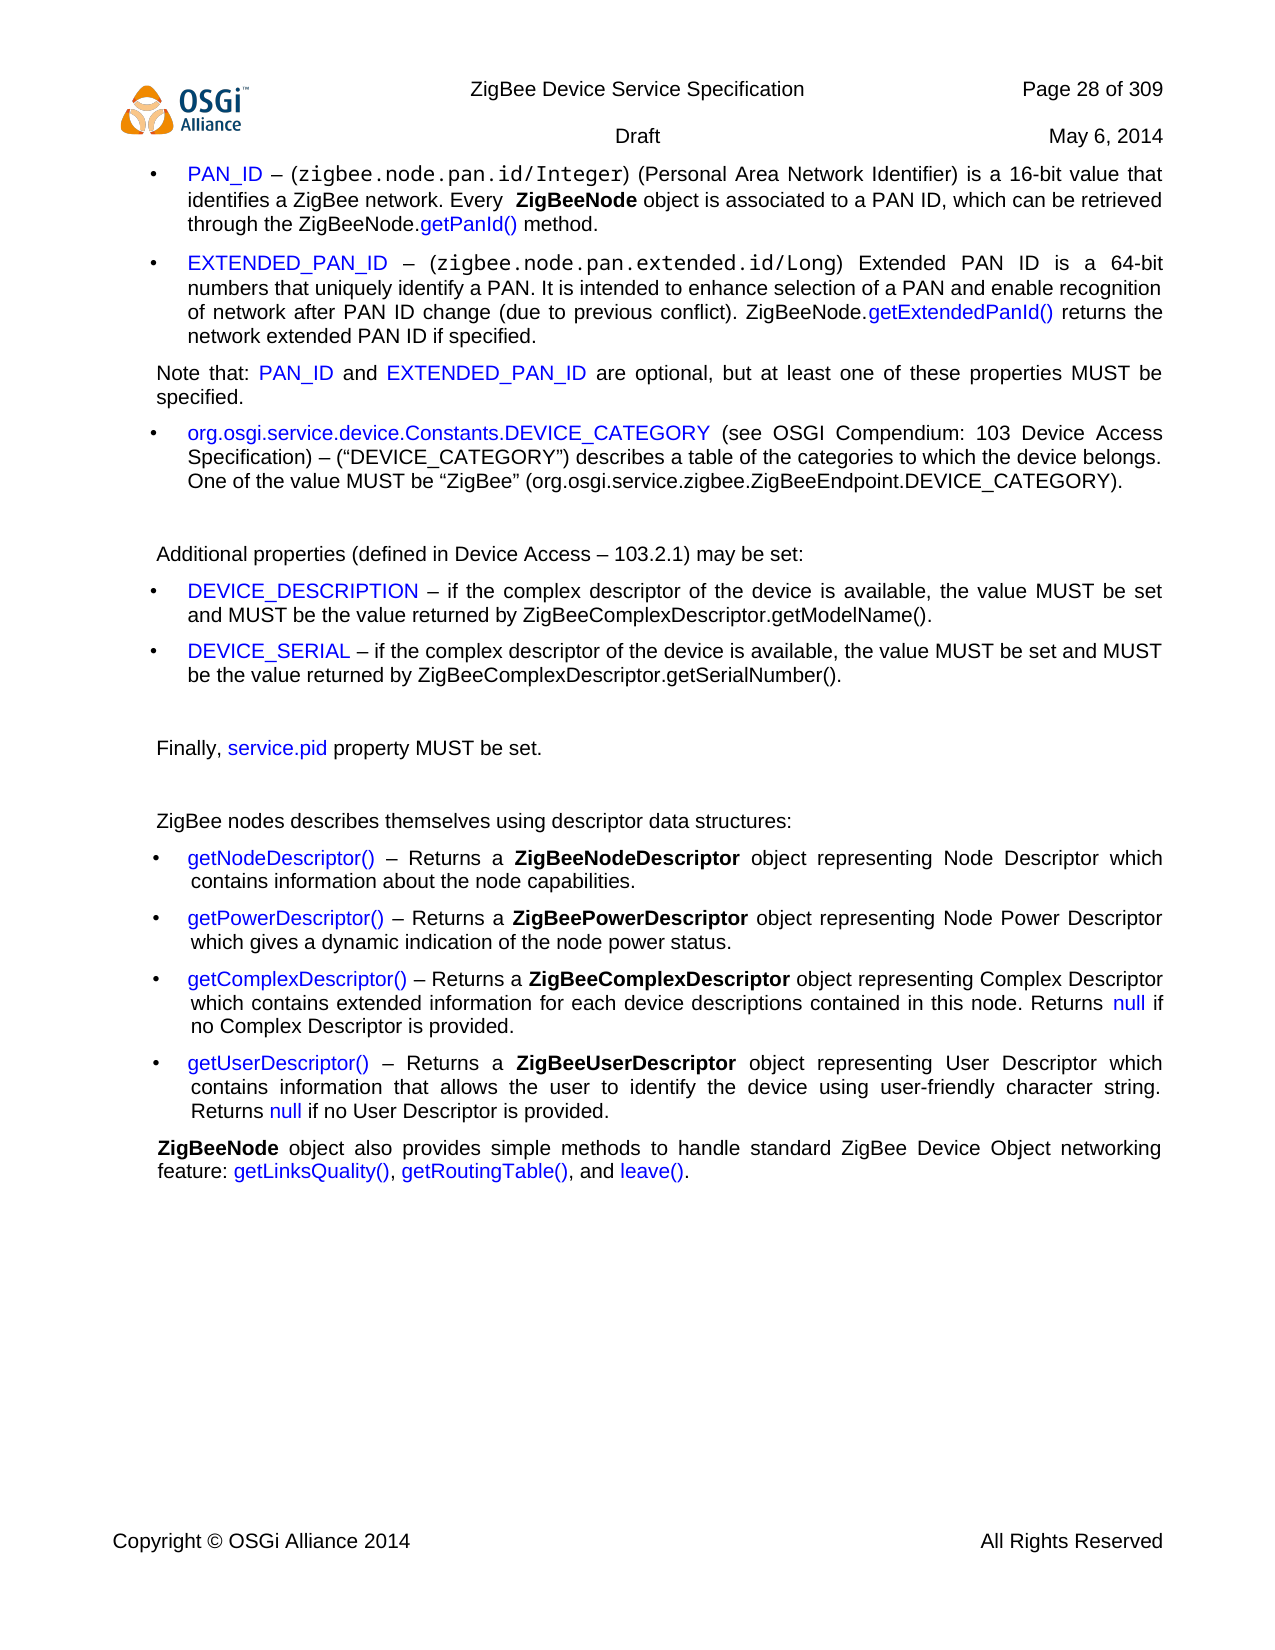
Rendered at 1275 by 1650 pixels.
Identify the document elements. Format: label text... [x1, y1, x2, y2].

list getNodeDescriptor() – Returns a ZigBeeNodeDescriptor object representing Node Descriptor which contains information about the node capabilities. [152, 845, 1163, 893]
list getUserDescriptor() – Returns a ZigBeeUserDescriptor object representing User Descriptor which contains information that allows the user to identify the device using user-friendly character string. Returns null if no User Descriptor is provided. [152, 1051, 1163, 1123]
list EXTENDED_PAN_ID – (zigbee.node.pan.extended.id/Long) Extended PAN ID is a 64-bit numbers that uniquely identify a PAN. It is intended to enhance selection of a PAN and enable recognition of network after PAN ID change (due to previous conflict). ZigBeeNode.getExtendedPanId() returns the network extended PAN ID if specified. [150, 248, 1163, 348]
text Additional properties (defined in Device Access – 103.2.1) may be set: [156, 542, 1163, 566]
text Finally, service.pid property MUST be set. [156, 736, 1163, 760]
text ZigBeeNode object also provides simple methods to handle standard ZigBee Device Object networking feature: getLinksQuality(), getRoutingTable(), and leave(). [157, 1135, 1163, 1183]
text ZigBee nodes describes themselves using descriptor data structures: [156, 809, 1163, 833]
list DEVICE_DESCRIPTION – if the complex descriptor of the device is available, the value MUST be set and MUST be the value returned by ZigBeeComplexDescriptor.getModelName(). [150, 578, 1163, 626]
text Note that: PAN_ID and EXTENDED_PAN_ID are optional, but at least one of these properties MUST be specified. [156, 361, 1163, 408]
picture [113, 78, 257, 142]
list getPowerDescriptor() – Returns a ZigBeePowerDescriptor object representing Node Power Descriptor which gives a dynamic indication of the node power status. [152, 906, 1163, 954]
list PAN_ID – (zigbee.node.pan.id/Integer) (Personal Area Network Identifier) is a 16-bit value that identifies a ZigBee network. Every ZigBeeNode object is associated to a PAN ID, which can be retrieved through the ZigBeeNode.getPanId() method. [150, 159, 1163, 235]
list DEVICE_SERIAL – if the complex descriptor of the device is available, the value MUST be set and MUST be the value returned by ZigBeeComplexDescriptor.getSerialNumber(). [150, 639, 1163, 687]
list org.osgi.service.device.Constants.DEVICE_CATEGORY (see OSGI Compendium: 103 Device Access Specification) – (“DEVICE_CATEGORY”) describes a table of the categories to which the device belongs. One of the value MUST be “ZigBee” (org.osgi.service.zigbee.ZigBeeEndpoint.DEVICE_CATEGORY). [150, 421, 1163, 493]
list getComplexDescriptor() – Returns a ZigBeeComplexDescriptor object representing Complex Descriptor which contains extended information for each device descriptions contained in this node. Returns null if no Complex Descriptor is provided. [152, 966, 1163, 1038]
